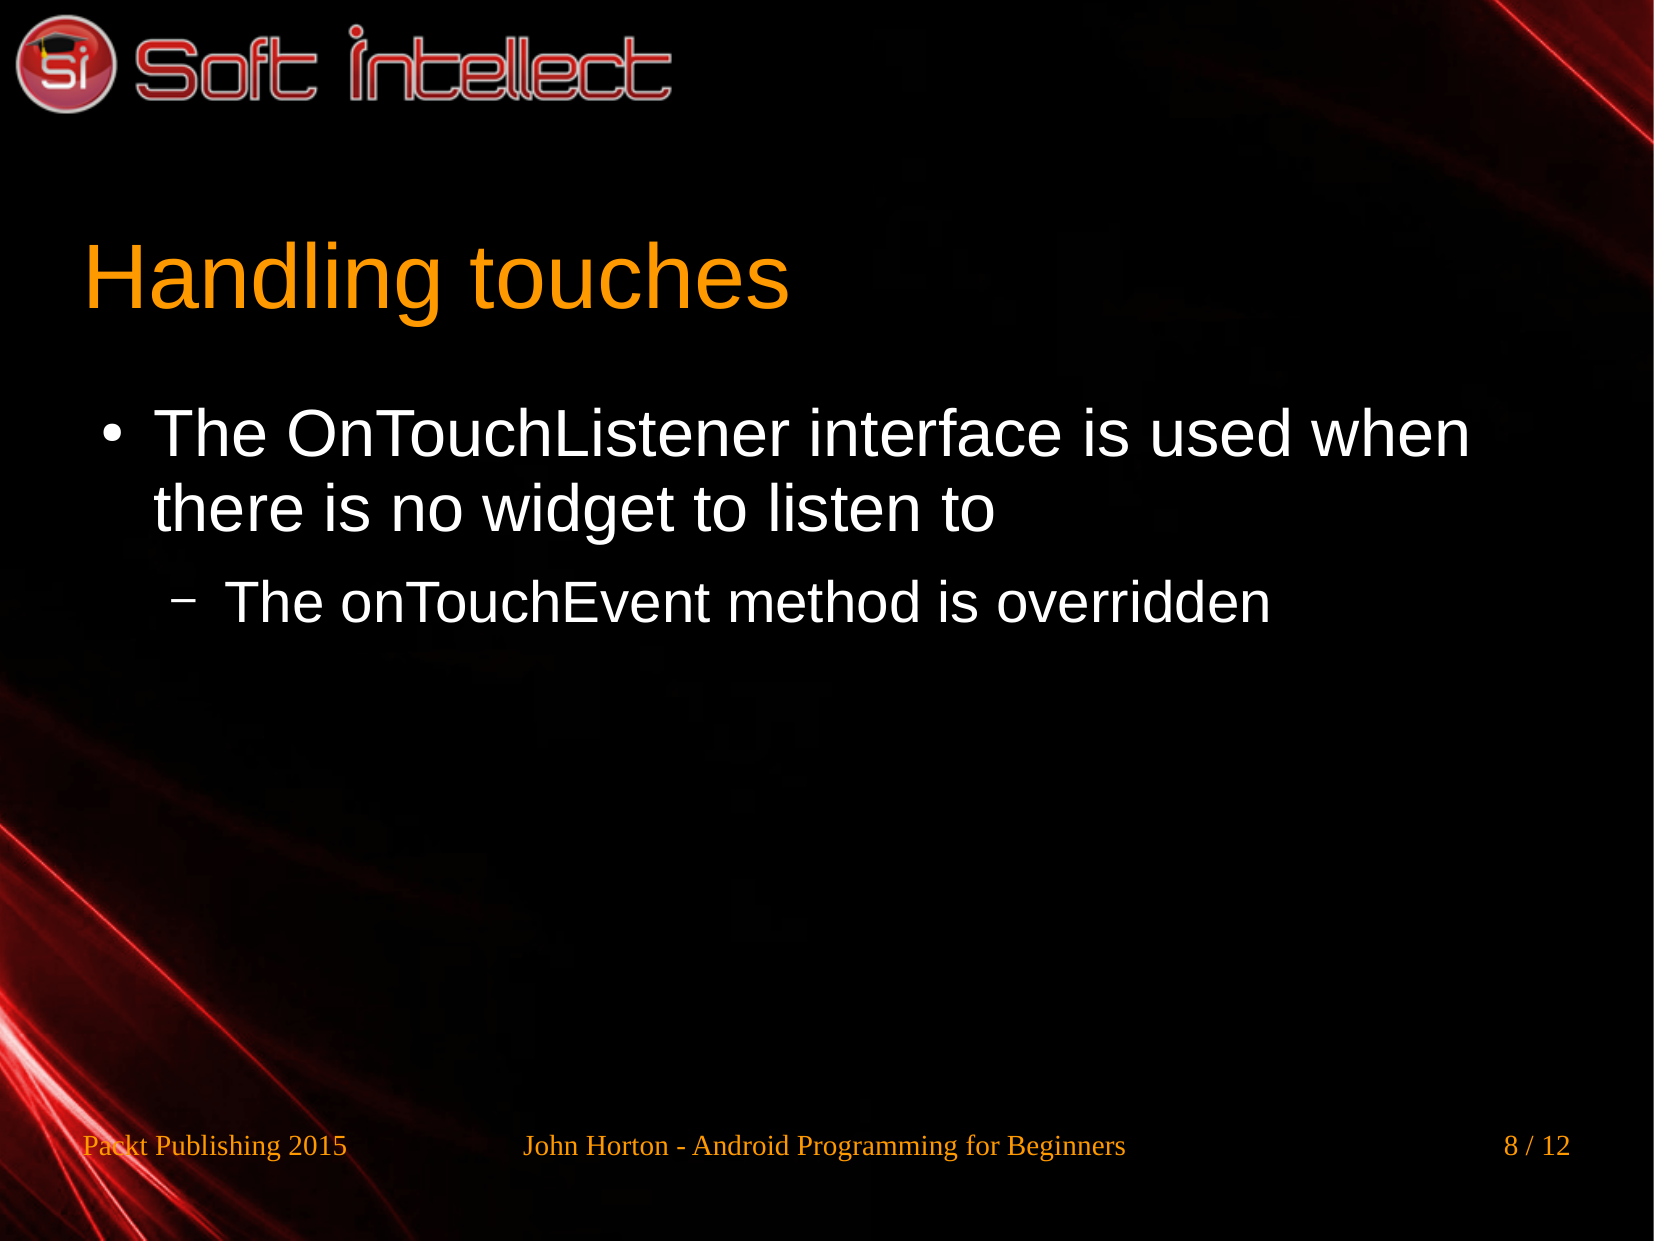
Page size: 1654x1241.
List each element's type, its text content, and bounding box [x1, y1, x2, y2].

picture [0, 0, 1654, 1241]
list The OnTouchListener interface is used when there is no widget to listen to The onTouchEvent method is overridden [82, 396, 1571, 1116]
title Handling touches [82, 173, 1571, 381]
